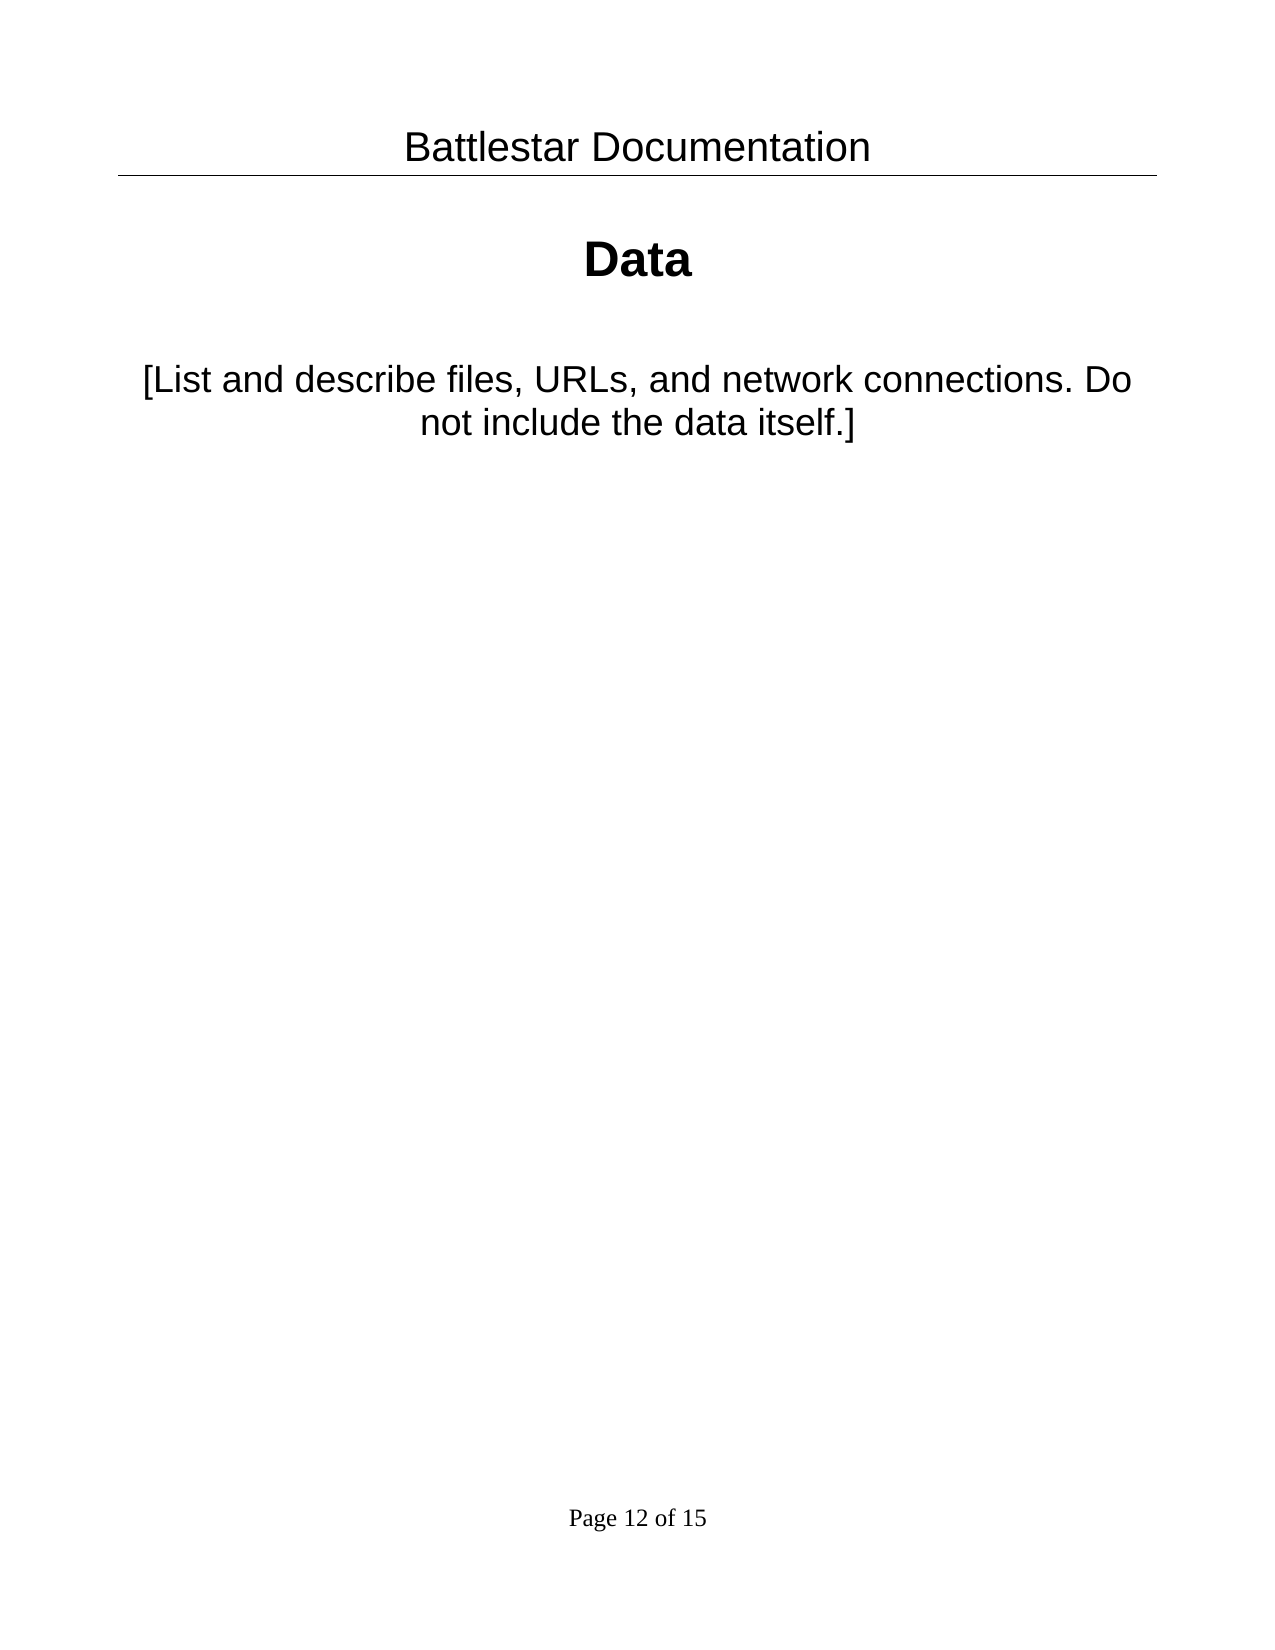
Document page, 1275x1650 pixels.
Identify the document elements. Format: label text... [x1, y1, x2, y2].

subtitle Data [118, 229, 1157, 287]
text [List and describe files, URLs, and network connections. Do not include the data itself.] [118, 357, 1157, 443]
